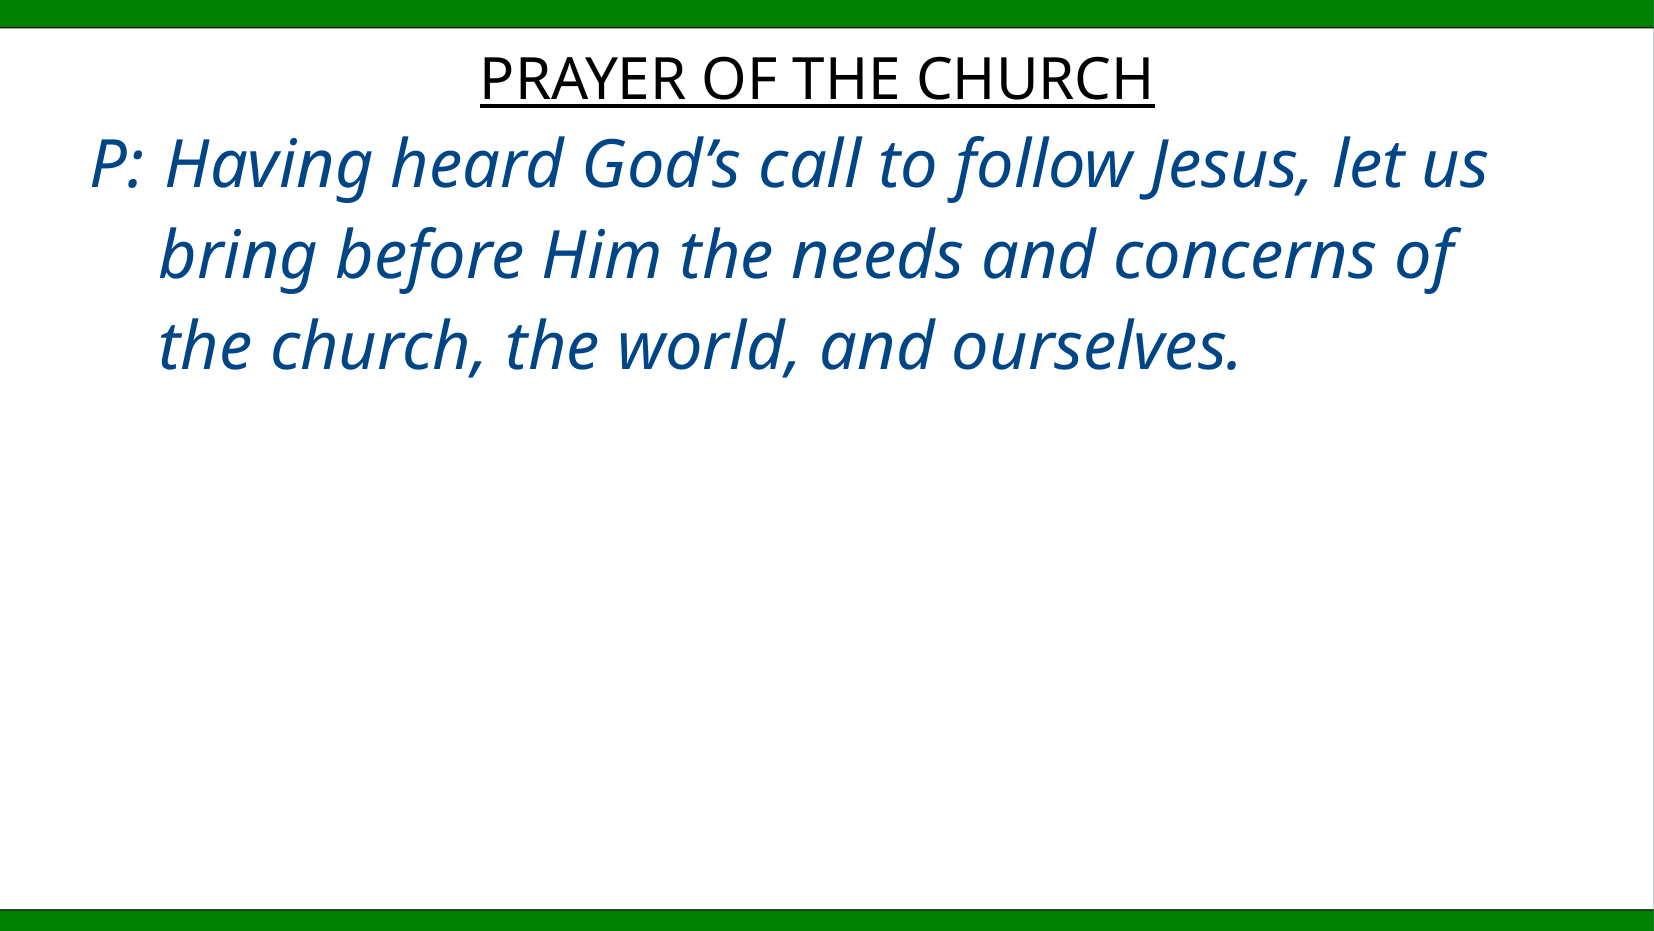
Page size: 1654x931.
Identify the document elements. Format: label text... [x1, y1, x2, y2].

picture [0, 0, 1654, 931]
text_box PRAYER OF THE CHURCH P: Having heard God’s call to follow Jesus, let us bring before Him the needs and concerns of the church, the world, and ourselves. [75, 30, 1561, 389]
